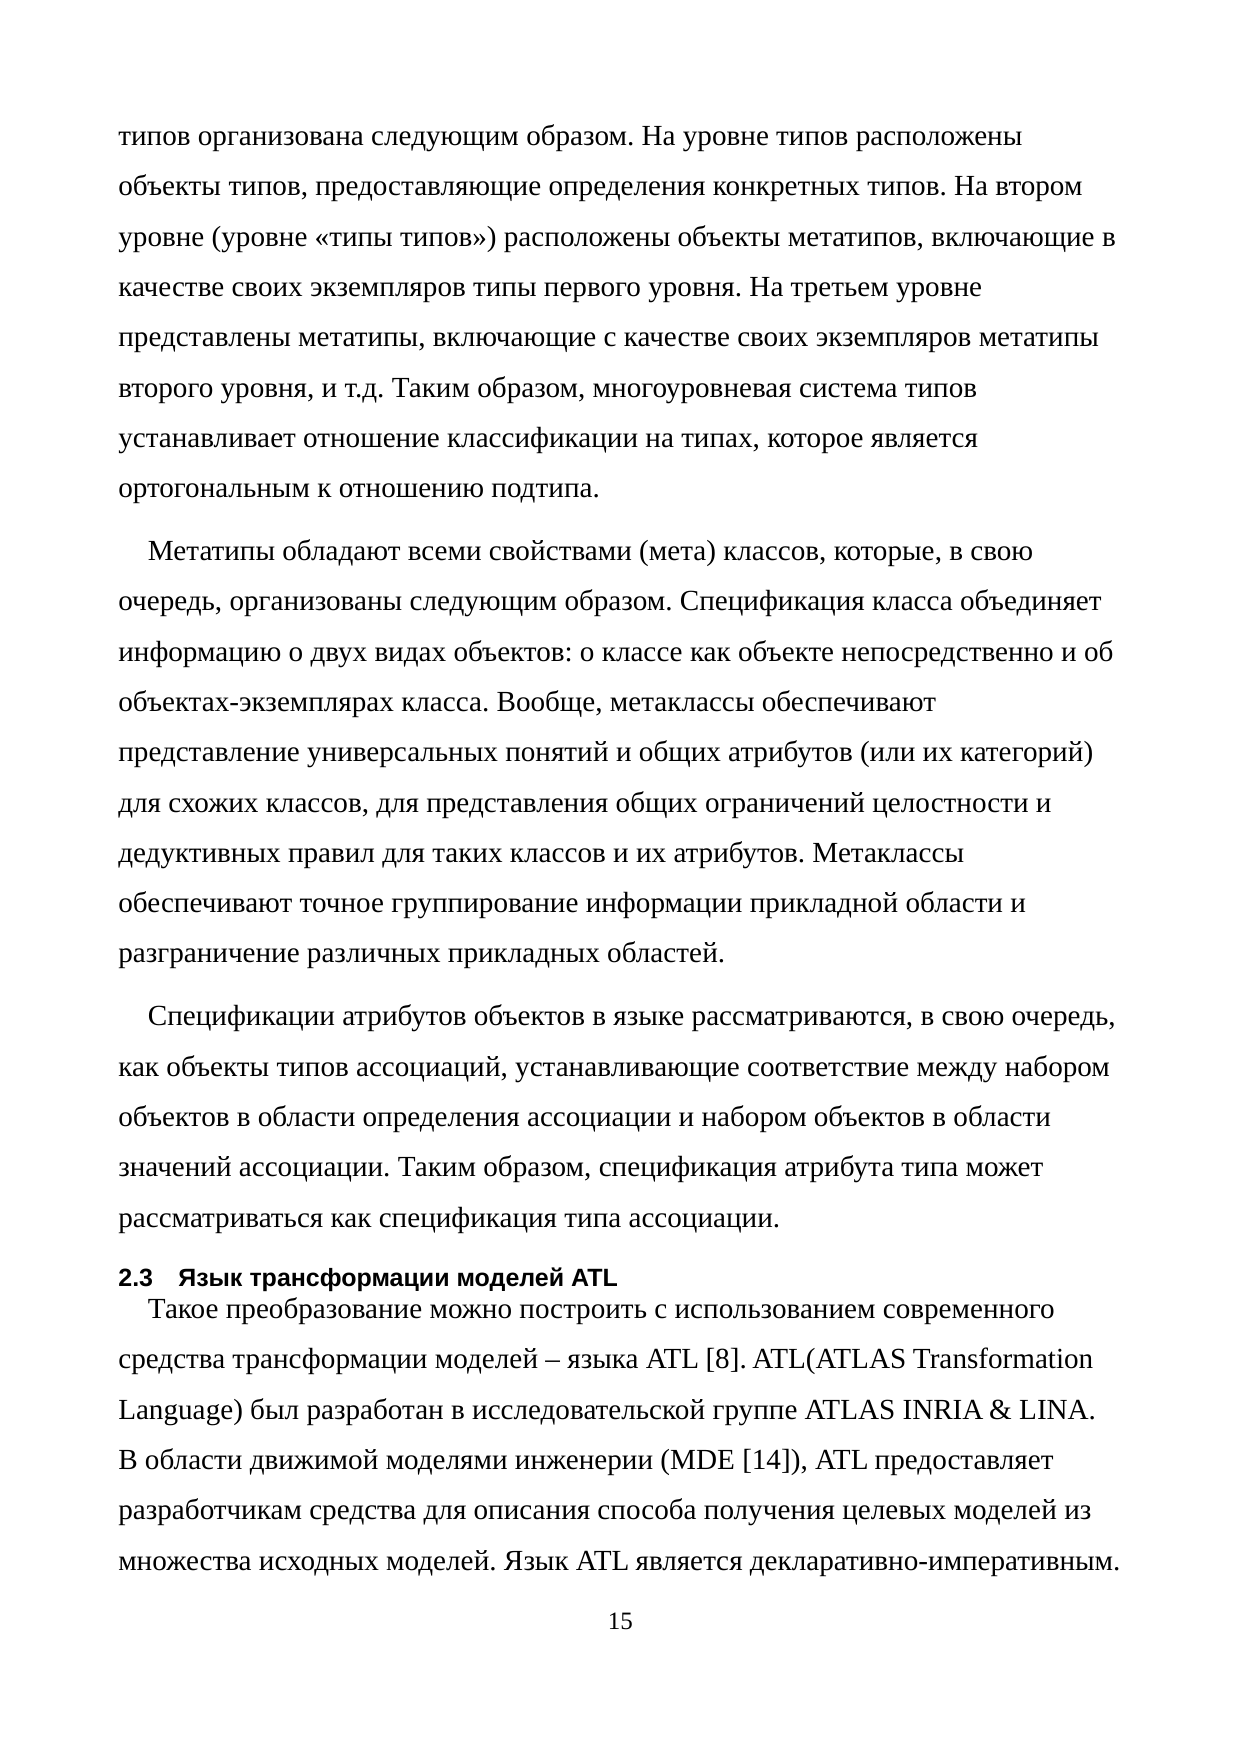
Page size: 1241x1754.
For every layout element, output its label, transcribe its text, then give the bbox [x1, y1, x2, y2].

text Такое преобразование можно построить с использованием современного средства трансформации моделей – языка ATL [8]. ATL(ATLAS Transformation Language) был разработан в исследовательской группе ATLAS INRIA & LINA. В области движимой моделями инженерии (MDE [14]), ATL предоставляет разработчикам средства для описания способа получения целевых моделей из множества исходных моделей. Язык ATL является декларативно-императивным. [118, 1291, 1122, 1576]
text Спецификации атрибутов объектов в языке рассматриваются, в свою очередь, как объекты типов ассоциаций, устанавливающие соответствие между набором объектов в области определения ассоциации и набором объектов в области значений ассоциации. Таким образом, спецификация атрибута типа может рассматриваться как спецификация типа ассоциации. [118, 998, 1122, 1233]
text типов организована следующим образом. На уровне типов расположены объекты типов, предоставляющие определения конкретных типов. На втором уровне (уровне «типы типов») расположены объекты метатипов, включающие в качестве своих экземпляров типы первого уровня. На третьем уровне представлены метатипы, включающие с качестве своих экземпляров метатипы второго уровня, и т.д. Таким образом, многоуровневая система типов устанавливает отношение классификации на типах, которое является ортогональным к отношению подтипа. [118, 118, 1122, 504]
subtitle Язык трансформации моделей ATL [118, 1262, 1122, 1291]
text Метатипы обладают всеми свойствами (мета) классов, которые, в свою очередь, организованы следующим образом. Спецификация класса объединяет информацию о двух видах объектов: о классе как объекте непосредственно и об объектах-экземплярах класса. Вообще, метаклассы обеспечивают представление универсальных понятий и общих атрибутов (или их категорий) для схожих классов, для представления общих ограничений целостности и дедуктивных правил для таких классов и их атрибутов. Метаклассы обеспечивают точное группирование информации прикладной области и разграничение различных прикладных областей. [118, 533, 1122, 969]
